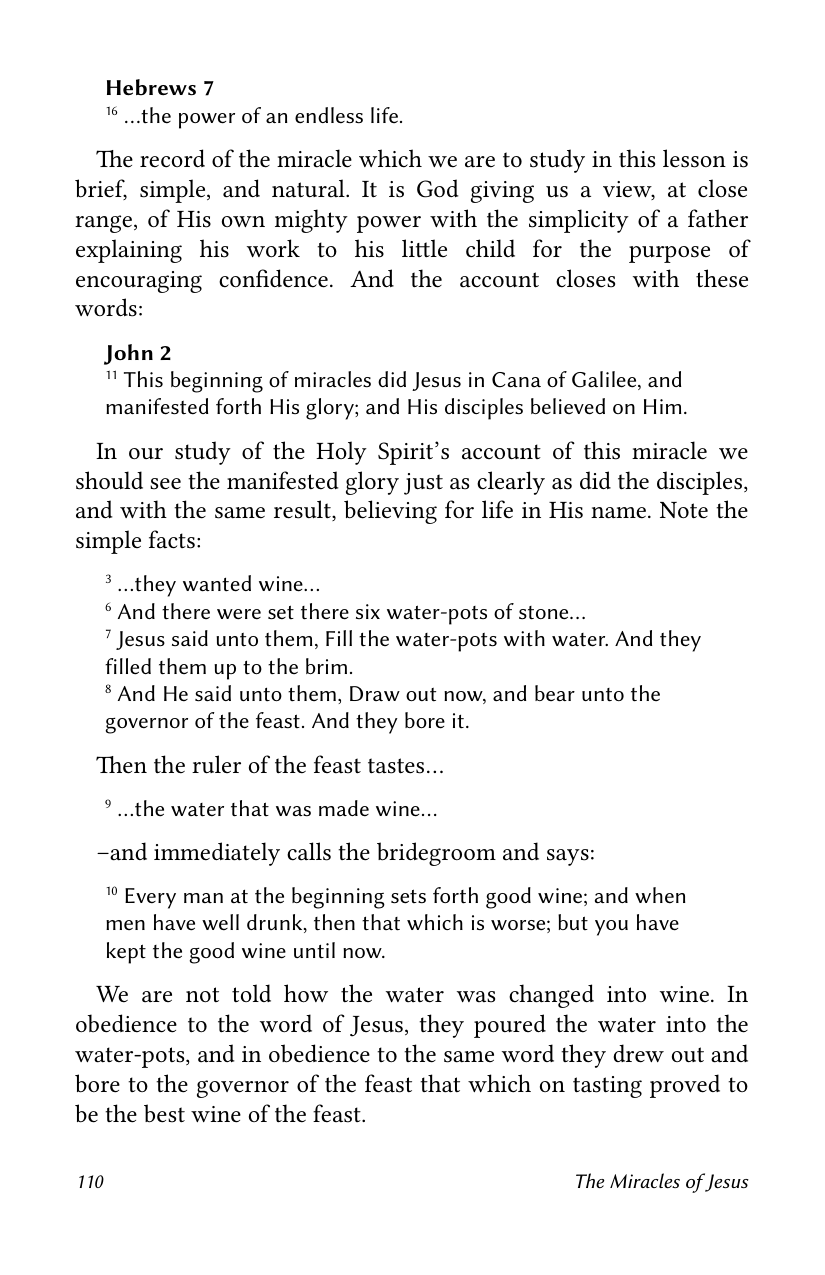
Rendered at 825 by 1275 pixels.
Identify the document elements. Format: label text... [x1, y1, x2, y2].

text Hebrews 7 [105, 75, 750, 101]
text Then the ruler of the feast tastes… [75, 751, 750, 779]
text 11 This beginning of miracles did Jesus in Cana of Galilee, and manifested forth His glory; and His disciples believed on Him. [105, 367, 720, 421]
text In our study of the Holy Spirit’s account of this miracle we should see the manifested glory just as clearly as did the disciples, and with the same result, believing for life in His name. Note the simple facts: [75, 437, 750, 555]
text 3 ...they wanted wine… [105, 571, 720, 597]
text 7 Jesus said unto them, Fill the water-pots with water. And they filled them up to the brim. [105, 626, 720, 680]
text We are not told how the water was changed into wine. In obedience to the word of Jesus, they poured the water into the water-pots, and in obedience to the same word they drew out and bore to the governor of the feast that which on tasting proved to be the best wine of the feast. [75, 980, 750, 1128]
text 10 Every man at the beginning sets forth good wine; and when men have well drunk, then that which is worse; but you have kept the good wine until now. [105, 883, 720, 964]
text 8 And He said unto them, Draw out now, and bear unto the governor of the feast. And they bore it. [105, 681, 720, 734]
text 6 And there were set there six water-pots of stone… [105, 599, 720, 625]
text The record of the miracle which we are to study in this lesson is brief, simple, and natural. It is God giving us a view, at close range, of His own mighty power with the simplicity of a father explaining his work to his little child for the purpose of encouraging confidence. And the account closes with these words: [75, 145, 750, 323]
text –and immediately calls the bridegroom and says: [75, 838, 750, 867]
text 16 ...the power of an endless life. [105, 103, 720, 129]
text 9 ...the water that was made wine... [105, 796, 720, 822]
text John 2 [105, 339, 750, 366]
